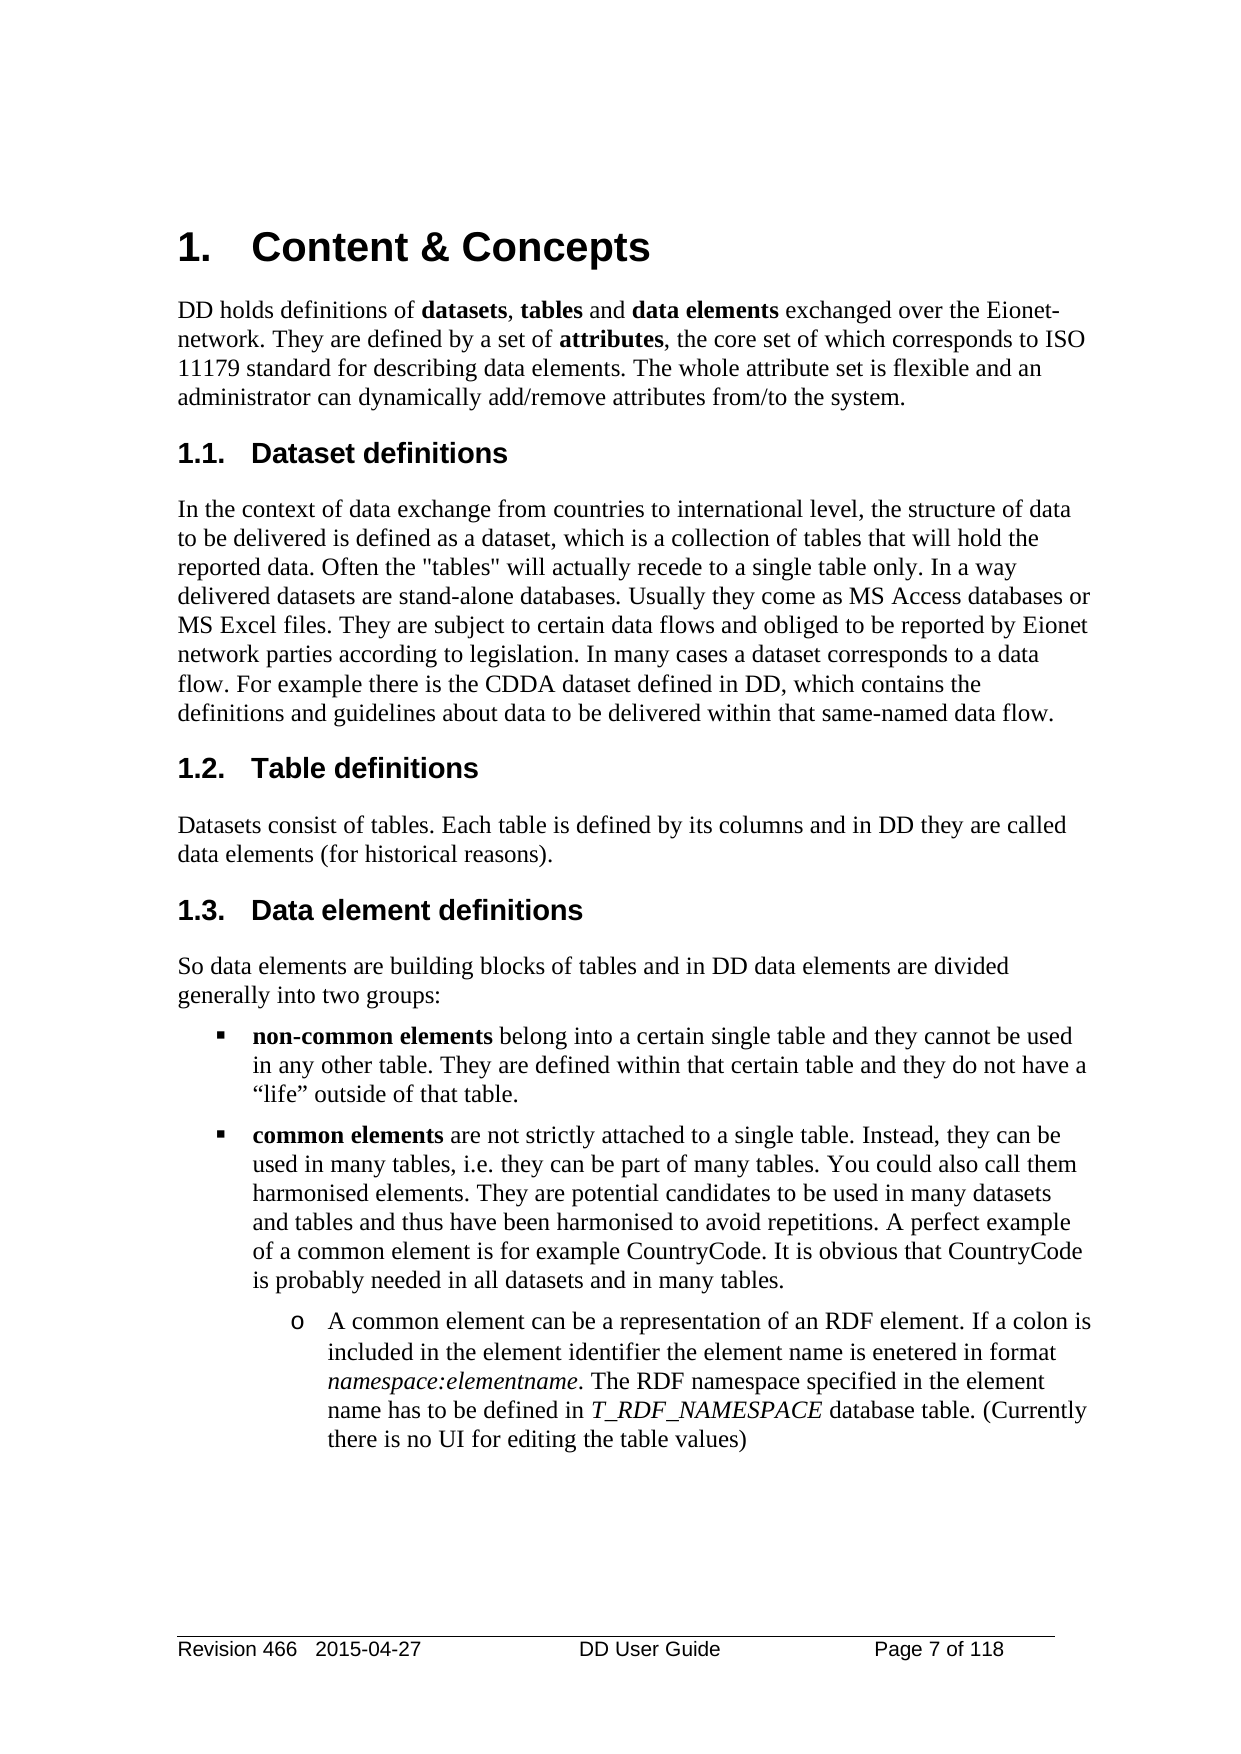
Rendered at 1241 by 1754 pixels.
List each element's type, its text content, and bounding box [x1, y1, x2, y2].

text So data elements are building blocks of tables and in DD data elements are divided generally into two groups: [177, 951, 1092, 1009]
list A common element can be a representation of an RDF element. If a colon is included in the element identifier the element name is enetered in format namespace:elementname. The RDF namespace specified in the element name has to be defined in T_RDF_NAMESPACE database table. (Currently there is no UI for editing the table values) [290, 1306, 1092, 1453]
subtitle Table definitions [177, 751, 1092, 785]
text DD holds definitions of datasets, tables and data elements exchanged over the Eionet-network. They are defined by a set of attributes, the core set of which corresponds to ISO 11179 standard for describing data elements. The whole attribute set is flexible and an administrator can dynamically add/remove attributes from/to the system. [177, 295, 1092, 411]
list common elements are not strictly attached to a single table. Instead, they can be used in many tables, i.e. they can be part of many tables. You could also call them harmonised elements. They are potential candidates to be used in many datasets and tables and thus have been harmonised to avoid repetitions. A perfect example of a common element is for example CountryCode. It is obvious that CountryCode is probably needed in all datasets and in many tables. [215, 1120, 1092, 1294]
subtitle Dataset definitions [177, 436, 1092, 469]
subtitle Content & Concepts [177, 222, 1092, 270]
subtitle Data element definitions [177, 893, 1092, 926]
list non-common elements belong into a certain single table and they cannot be used in any other table. They are defined within that certain table and they do not have a “life” outside of that table. [215, 1021, 1092, 1108]
text Datasets consist of tables. Each table is defined by its columns and in DD they are called data elements (for historical reasons). [177, 810, 1092, 868]
text In the context of data exchange from countries to international level, the structure of data to be delivered is defined as a dataset, which is a collection of tables that will hold the reported data. Often the "tables" will actually recede to a single table only. In a way delivered datasets are stand-alone databases. Usually they come as MS Access databases or MS Excel files. They are subject to certain data flows and obliged to be reported by Eionet network parties according to legislation. In many cases a dataset corresponds to a data flow. For example there is the CDDA dataset defined in DD, which contains the definitions and guidelines about data to be delivered within that same-named data flow. [177, 494, 1092, 727]
